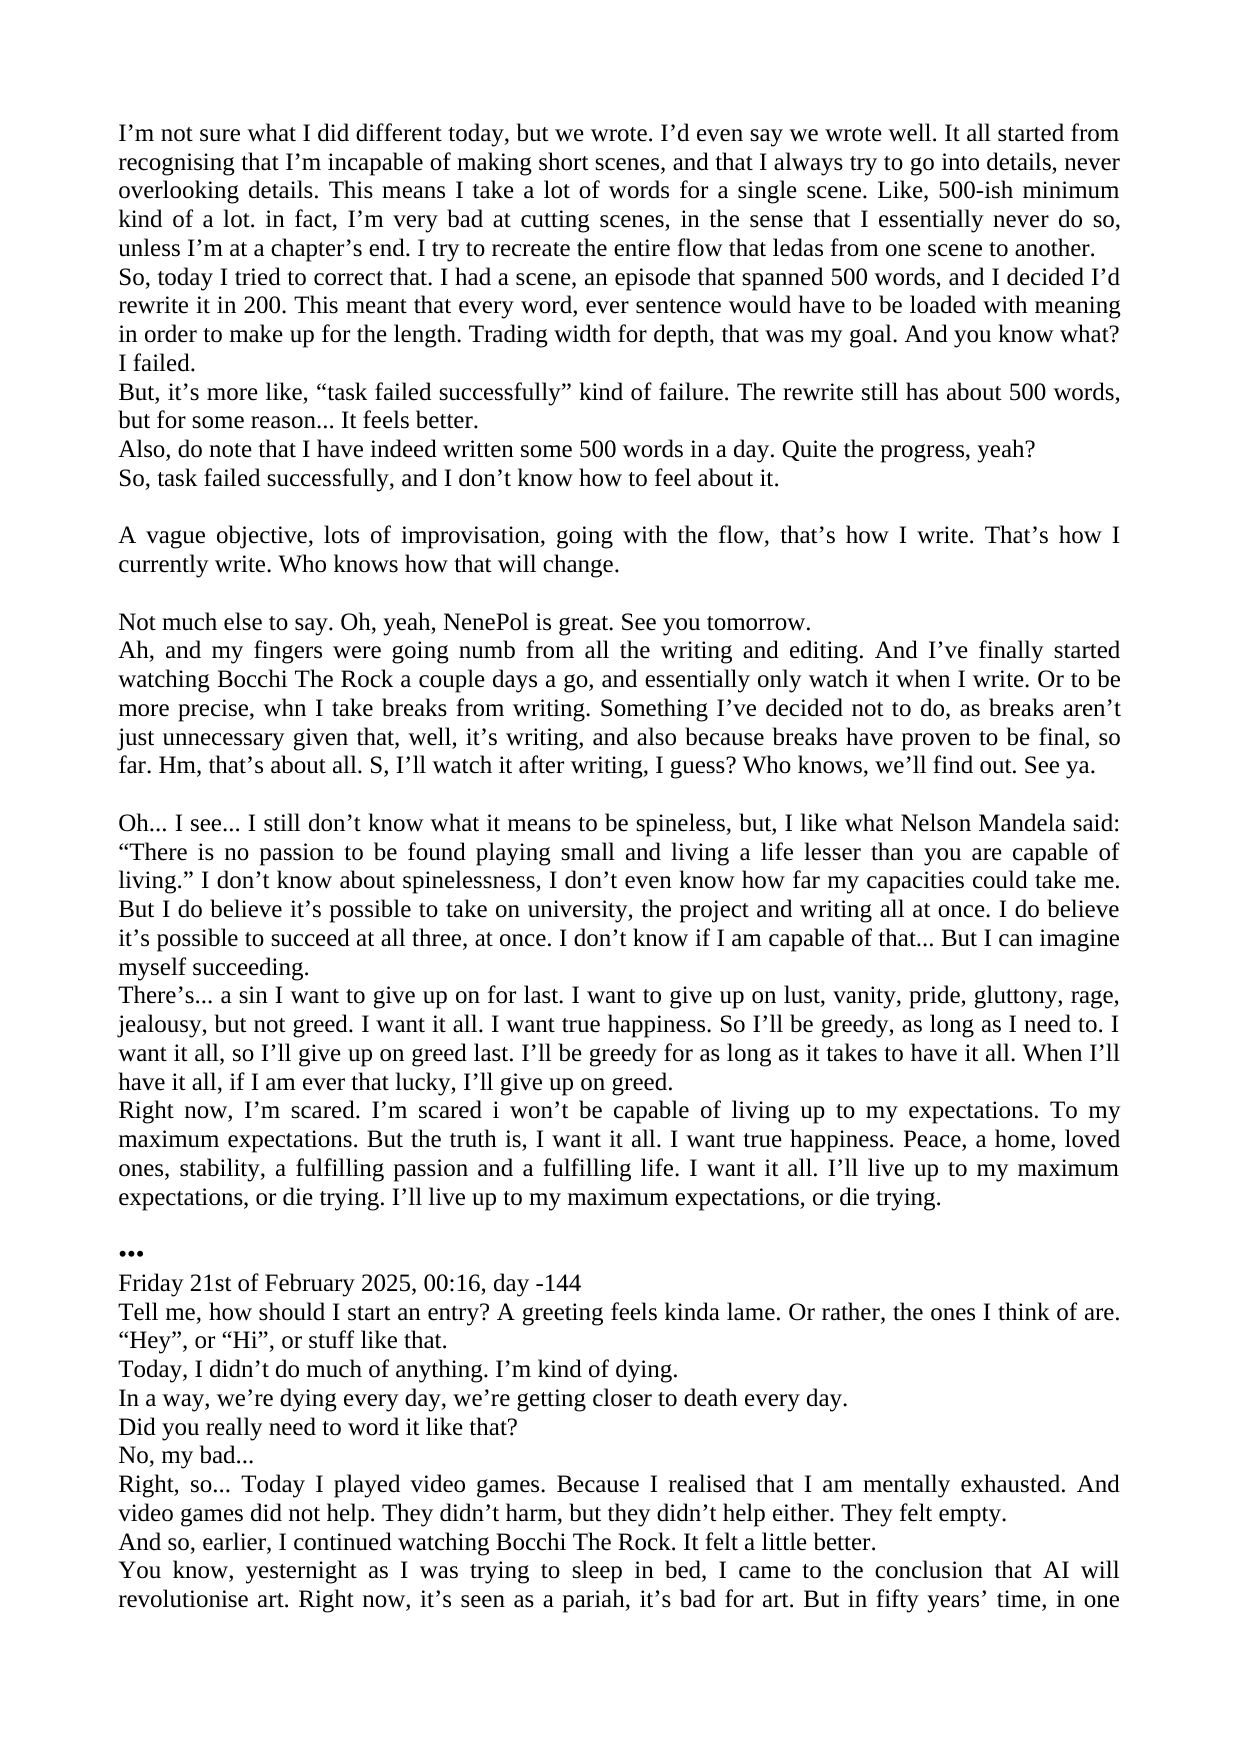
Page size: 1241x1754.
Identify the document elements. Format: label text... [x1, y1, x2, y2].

text Today, I didn’t do much of anything. I’m kind of dying. [118, 1354, 1122, 1383]
text You know, yesternight as I was trying to sleep in bed, I came to the conclusion that AI will revolutionise art. Right now, it’s seen as a pariah, it’s bad for art. But in fifty years’ time, in one [118, 1556, 1122, 1613]
text Tell me, how should I start an entry? A greeting feels kinda lame. Or rather, the ones I think of are. “Hey”, or “Hi”, or stuff like that. [118, 1297, 1122, 1354]
text There’s... a sin I want to give up on for last. I want to give up on lust, vanity, pride, gluttony, rage, jealousy, but not greed. I want it all. I want true happiness. So I’ll be greedy, as long as I need to. I want it all, so I’ll give up on greed last. I’ll be greedy for as long as it takes to have it all. When I’ll have it all, if I am ever that lucky, I’ll give up on greed. [118, 981, 1122, 1096]
text Not much else to say. Oh, yeah, NenePol is great. See you tomorrow. [118, 607, 1122, 636]
text Also, do note that I have indeed written some 500 words in a day. Quite the progress, yeah? [118, 434, 1122, 463]
text A vague objective, lots of improvisation, going with the flow, that’s how I write. That’s how I currently write. Who knows how that will change. [118, 521, 1122, 578]
text But, it’s more like, “task failed successfully” kind of failure. The rewrite still has about 500 words, but for some reason... It feels better. [118, 377, 1122, 434]
text Ah, and my fingers were going numb from all the writing and editing. And I’ve finally started watching Bocchi The Rock a couple days a go, and essentially only watch it when I write. Or to be more precise, whn I take breaks from writing. Something I’ve decided not to do, as breaks aren’t just unnecessary given that, well, it’s writing, and also because breaks have proven to be final, so far. Hm, that’s about all. S, I’ll watch it after writing, I guess? Who knows, we’ll find out. See ya. [118, 636, 1122, 779]
text In a way, we’re dying every day, we’re getting closer to death every day. [118, 1383, 1122, 1412]
text So, task failed successfully, and I don’t know how to feel about it. [118, 463, 1122, 492]
text No, my bad... [118, 1441, 1122, 1469]
text Right, so... Today I played video games. Because I realised that I am mentally exhausted. And video games did not help. They didn’t harm, but they didn’t help either. They felt empty. [118, 1469, 1122, 1527]
text ••• [118, 1239, 1122, 1268]
text Friday 21st of February 2025, 00:16, day -144 [118, 1268, 1122, 1297]
text So, today I tried to correct that. I had a scene, an episode that spanned 500 words, and I decided I’d rewrite it in 200. This meant that every word, ever sentence would have to be loaded with meaning in order to make up for the length. Trading width for depth, that was my goal. And you know what? I failed. [118, 262, 1122, 377]
text Oh... I see... I still don’t know what it means to be spineless, but, I like what Nelson Mandela said: “There is no passion to be found playing small and living a life lesser than you are capable of living.” I don’t know about spinelessness, I don’t even know how far my capacities could take me. But I do believe it’s possible to take on university, the project and writing all at once. I do believe it’s possible to succeed at all three, at once. I don’t know if I am capable of that... But I can imagine myself succeeding. [118, 808, 1122, 981]
text I’m not sure what I did different today, but we wrote. I’d even say we wrote well. It all started from recognising that I’m incapable of making short scenes, and that I always try to go into details, never overlooking details. This means I take a lot of words for a single scene. Like, 500-ish minimum kind of a lot. in fact, I’m very bad at cutting scenes, in the sense that I essentially never do so, unless I’m at a chapter’s end. I try to recreate the entire flow that ledas from one scene to another. [118, 118, 1122, 262]
text Did you really need to word it like that? [118, 1412, 1122, 1441]
text And so, earlier, I continued watching Bocchi The Rock. It felt a little better. [118, 1527, 1122, 1556]
text Right now, I’m scared. I’m scared i won’t be capable of living up to my expectations. To my maximum expectations. But the truth is, I want it all. I want true happiness. Peace, a home, loved ones, stability, a fulfilling passion and a fulfilling life. I want it all. I’ll live up to my maximum expectations, or die trying. I’ll live up to my maximum expectations, or die trying. [118, 1096, 1122, 1211]
